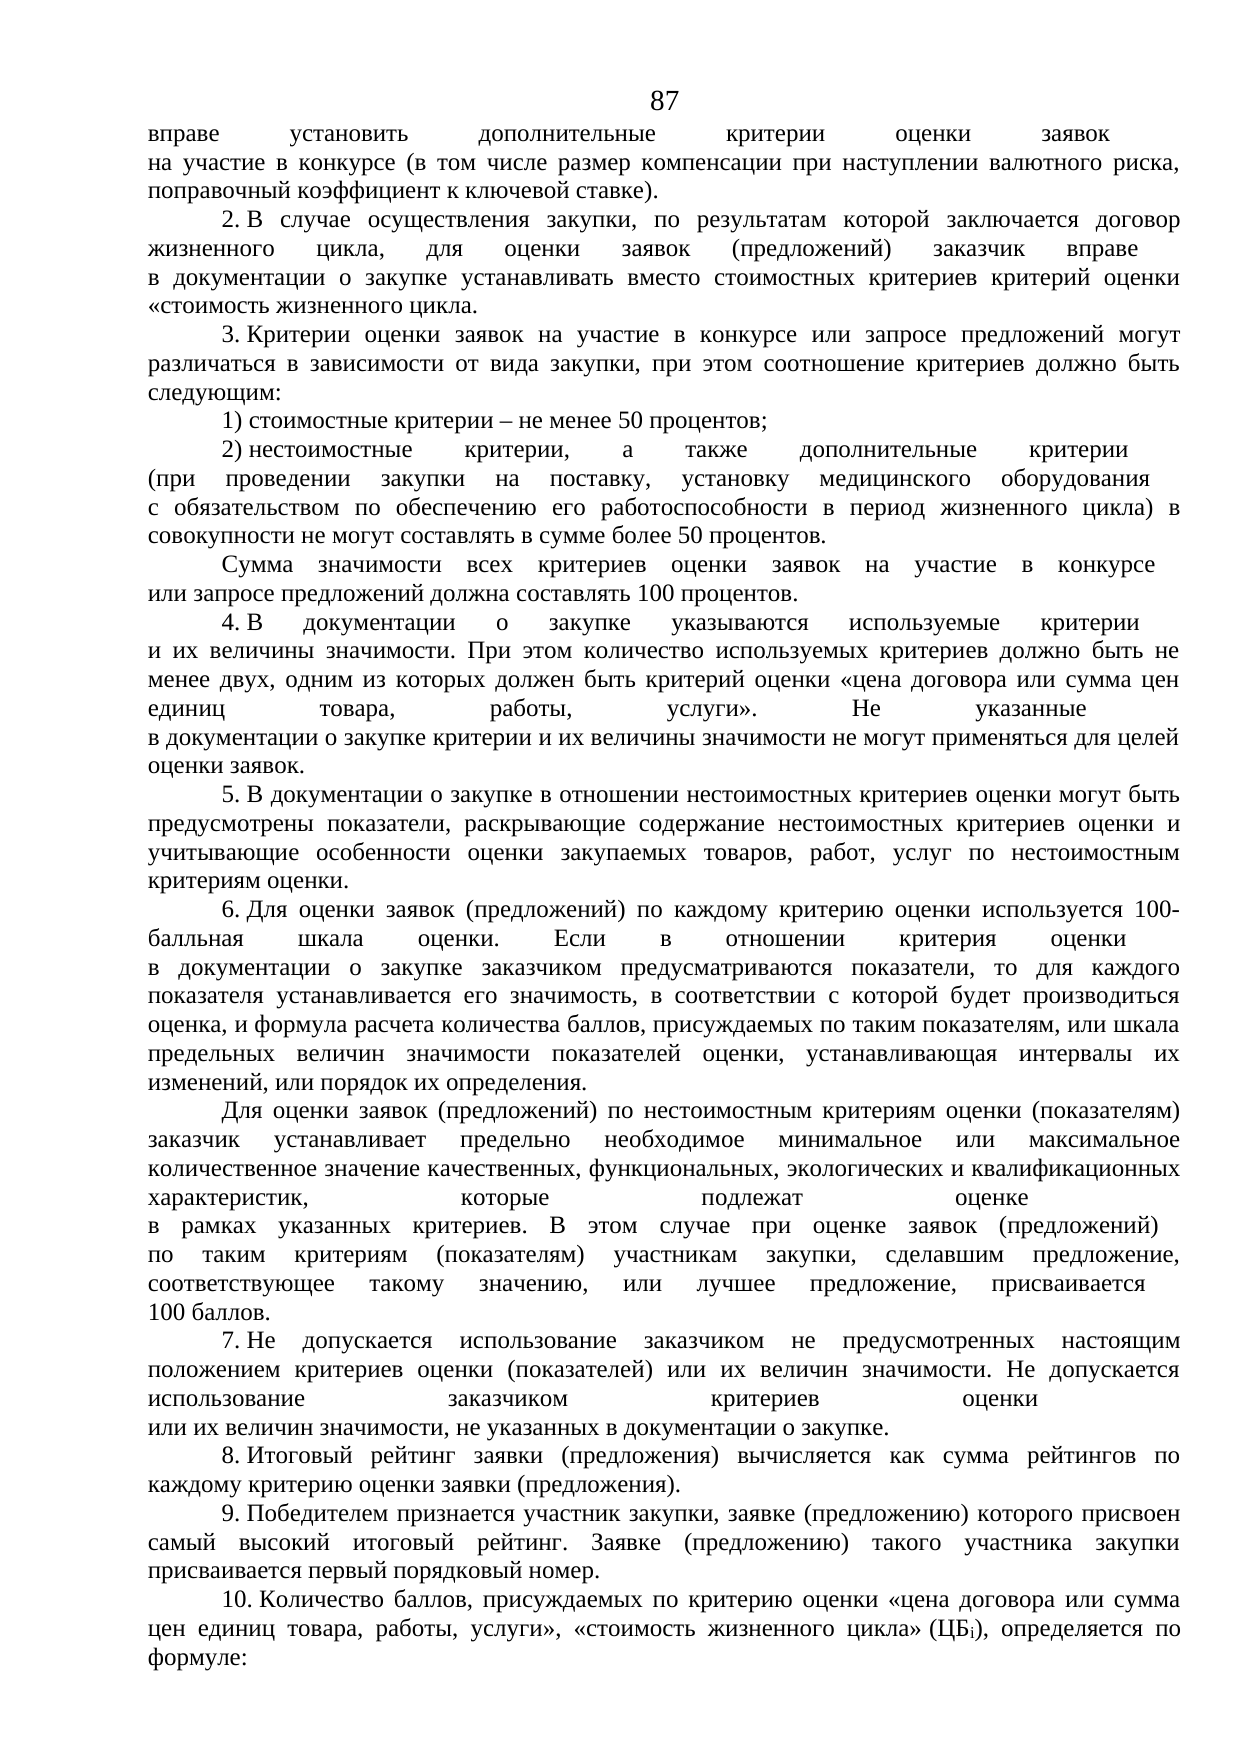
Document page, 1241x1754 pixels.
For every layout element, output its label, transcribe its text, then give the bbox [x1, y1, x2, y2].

text 6. Для оценки заявок (предложений) по каждому критерию оценки используется 100-балльная шкала оценки. Если в отношении критерия оценки в документации о закупке заказчиком предусматриваются показатели, то для каждого показателя устанавливается его значимость, в соответствии с которой будет производиться оценка, и формула расчета количества баллов, присуждаемых по таким показателям, или шкала предельных величин значимости показателей оценки, устанавливающая интервалы их изменений, или порядок их определения. [148, 894, 1181, 1096]
text 2) нестоимостные критерии, а также дополнительные критерии (при проведении закупки на поставку, установку медицинского оборудования с обязательством по обеспечению его работоспособности в период жизненного цикла) в совокупности не могут составлять в сумме более 50 процентов. [148, 434, 1181, 549]
text 4. В документации о закупке указываются используемые критерии и их величины значимости. При этом количество используемых критериев должно быть не менее двух, одним из которых должен быть критерий оценки «цена договора или сумма цен единиц товара, работы, услуги». Не указанные в документации о закупке критерии и их величины значимости не могут применяться для целей оценки заявок. [148, 607, 1181, 779]
text 5. В документации о закупке в отношении нестоимостных критериев оценки могут быть предусмотрены показатели, раскрывающие содержание нестоимостных критериев оценки и учитывающие особенности оценки закупаемых товаров, работ, услуг по нестоимостным критериям оценки. [148, 779, 1181, 894]
text 1) стоимостные критерии – не менее 50 процентов; [148, 406, 1181, 434]
text Для оценки заявок (предложений) по нестоимостным критериям оценки (показателям) заказчик устанавливает предельно необходимое минимальное или максимальное количественное значение качественных, функциональных, экологических и квалификационных характеристик, которые подлежат оценке в рамках указанных критериев. В этом случае при оценке заявок (предложений) по таким критериям (показателям) участникам закупки, сделавшим предложение, соответствующее такому значению, или лучшее предложение, присваивается 100 баллов. [148, 1096, 1181, 1326]
text 9. Победителем признается участник закупки, заявке (предложению) которого присвоен самый высокий итоговый рейтинг. Заявке (предложению) такого участника закупки присваивается первый порядковый номер. [148, 1498, 1181, 1584]
text 7. Не допускается использование заказчиком не предусмотренных настоящим положением критериев оценки (показателей) или их величин значимости. Не допускается использование заказчиком критериев оценки или их величин значимости, не указанных в документации о закупке. [148, 1326, 1181, 1441]
text Сумма значимости всех критериев оценки заявок на участие в конкурсе или запросе предложений должна составлять 100 процентов. [148, 549, 1181, 607]
text 8. Итоговый рейтинг заявки (предложения) вычисляется как сумма рейтингов по каждому критерию оценки заявки (предложения). [148, 1441, 1181, 1498]
text 3. Критерии оценки заявок на участие в конкурсе или запросе предложений могут различаться в зависимости от вида закупки, при этом соотношение критериев должно быть следующим: [148, 319, 1181, 406]
text 10. Количество баллов, присуждаемых по критерию оценки «цена договора или сумма цен единиц товара, работы, услуги», «стоимость жизненного цикла» (ЦБi), определяется по формуле: [148, 1584, 1181, 1671]
text вправе установить дополнительные критерии оценки заявок на участие в конкурсе (в том числе размер компенсации при наступлении валютного риска, поправочный коэффициент к ключевой ставке). [148, 118, 1181, 204]
text 2. В случае осуществления закупки, по результатам которой заключается договор жизненного цикла, для оценки заявок (предложений) заказчик вправе в документации о закупке устанавливать вместо стоимостных критериев критерий оценки «стоимость жизненного цикла. [148, 204, 1181, 319]
